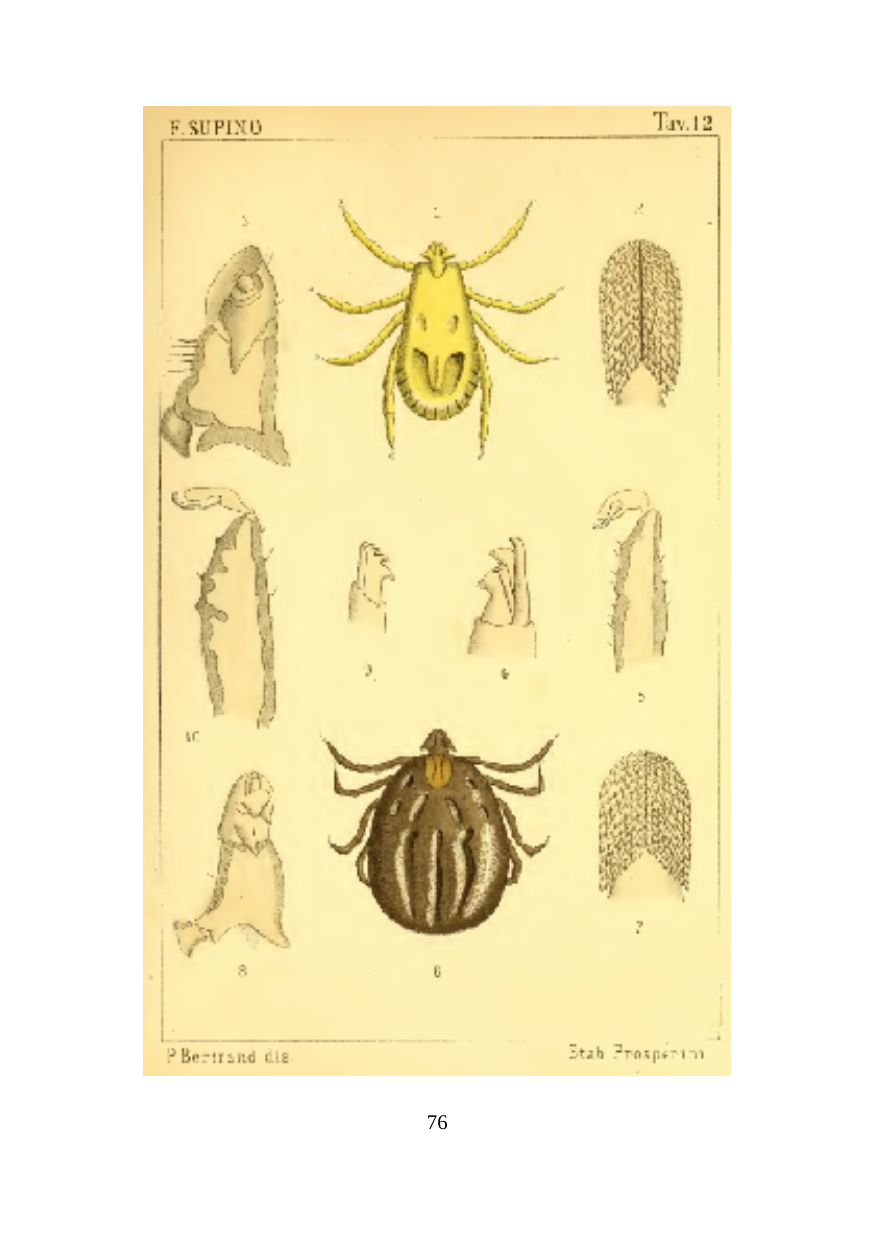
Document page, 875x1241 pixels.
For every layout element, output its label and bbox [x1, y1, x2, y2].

picture [143, 106, 731, 1076]
